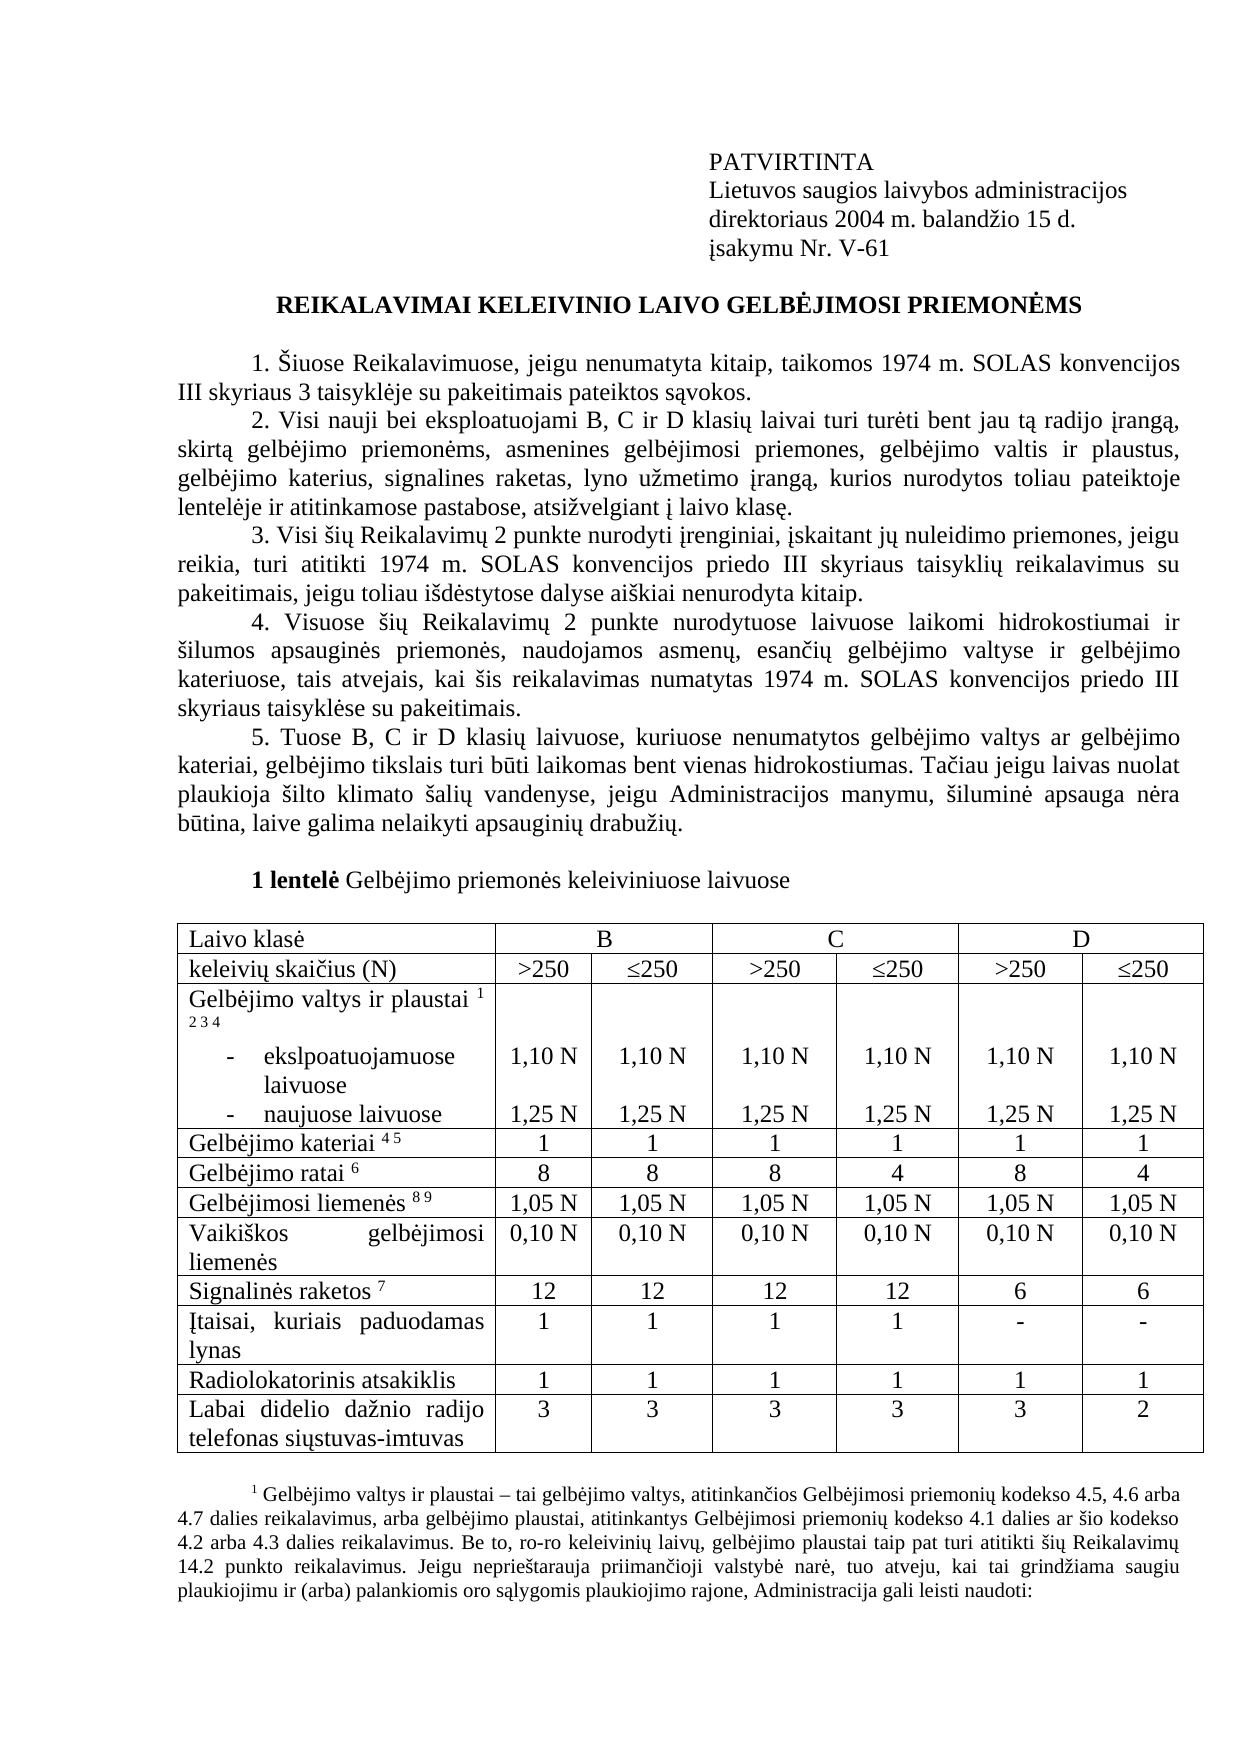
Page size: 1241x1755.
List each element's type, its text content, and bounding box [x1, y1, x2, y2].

table_cell 6 [1083, 1276, 1203, 1305]
table_cell 1 [713, 1129, 836, 1157]
table_cell 12 [592, 1276, 712, 1305]
text Reikalavimai keleivinio laivo GELBĖJIMOSI PRIEMONĖMS [177, 291, 1181, 319]
table_cell 1,10 N 1,25 N [1083, 984, 1203, 1127]
table_cell 1 [496, 1129, 591, 1157]
table_cell 8 [592, 1158, 712, 1187]
table_cell 1 [1083, 1129, 1203, 1157]
table_cell >250 [959, 954, 1082, 983]
table_cell 4 [837, 1158, 958, 1187]
table_cell Gelbėjimo kateriai 4 5 [178, 1129, 495, 1157]
table_cell 0,10 N [496, 1218, 591, 1275]
table_cell 1 [713, 1306, 836, 1364]
text 2. Visi nauji bei eksploatuojami B, C ir D klasių laivai turi turėti bent jau tą radijo įrangą, skirtą gelbėjimo priemonėms, asmenines gelbėjimosi priemones, gelbėjimo valtis ir plaustus, gelbėjimo katerius, signalines raketas, lyno užmetimo įrangą, kurios nurodytos toliau pateiktoje lentelėje ir atitinkamose pastabose, atsižvelgiant į laivo klasę. [177, 406, 1181, 521]
table_cell keleivių skaičius (N) [178, 954, 495, 983]
table_cell 8 [959, 1158, 1082, 1187]
table_cell - [1083, 1306, 1203, 1364]
table_header D [959, 924, 1203, 953]
table_cell 1,05 N [1083, 1188, 1203, 1217]
table_cell >250 [496, 954, 591, 983]
table_cell Vaikiškos gelbėjimosi liemenės [178, 1218, 495, 1275]
table_cell 4 [1083, 1158, 1203, 1187]
table_cell 1 [959, 1129, 1082, 1157]
table_cell Gelbėjimo ratai 6 [178, 1158, 495, 1187]
text 3. Visi šių Reikalavimų 2 punkte nurodyti įrenginiai, įskaitant jų nuleidimo priemones, jeigu reikia, turi atitikti 1974 m. SOLAS konvencijos priedo III skyriaus taisyklių reikalavimus su pakeitimais, jeigu toliau išdėstytose dalyse aiškiai nenurodyta kitaip. [177, 521, 1181, 607]
table_cell 2 [1083, 1395, 1203, 1452]
table_cell 8 [496, 1158, 591, 1187]
table_header B [496, 924, 712, 953]
table_cell 3 [713, 1395, 836, 1452]
table_cell 12 [496, 1276, 591, 1305]
text 4. Visuose šių Reikalavimų 2 punkte nurodytuose laivuose laikomi hidrokostiumai ir šilumos apsauginės priemonės, naudojamos asmenų, esančių gelbėjimo valtyse ir gelbėjimo kateriuose, tais atvejais, kai šis reikalavimas numatytas 1974 m. SOLAS konvencijos priedo III skyriaus taisyklėse su pakeitimais. [177, 607, 1181, 722]
table_cell 1,10 N 1,25 N [713, 984, 836, 1127]
table_cell 0,10 N [837, 1218, 958, 1275]
table_cell - [959, 1306, 1082, 1364]
table_cell 1,10 N 1,25 N [592, 984, 712, 1127]
table_cell ≤250 [837, 954, 958, 983]
table_cell Gelbėjimo valtys ir plaustai 1 2 3 4 - ekslpoatuojamuose laivuose - naujuose laivuose [178, 984, 495, 1127]
table_cell 0,10 N [713, 1218, 836, 1275]
table_cell 3 [837, 1395, 958, 1452]
table_cell 1 [837, 1129, 958, 1157]
table_cell 1 [837, 1365, 958, 1393]
text 1. Šiuose Reikalavimuose, jeigu nenumatyta kitaip, taikomos 1974 m. SOLAS konvencijos III skyriaus 3 taisyklėje su pakeitimais pateiktos sąvokos. [177, 348, 1181, 406]
text 1 lentelė Gelbėjimo priemonės keleiviniuose laivuose [177, 866, 1181, 894]
table_cell 0,10 N [959, 1218, 1082, 1275]
table_cell >250 [713, 954, 836, 983]
text 1 Gelbėjimo valtys ir plaustai – tai gelbėjimo valtys, atitinkančios Gelbėjimosi priemonių kodekso 4.5, 4.6 arba 4.7 dalies reikalavimus, arba gelbėjimo plaustai, atitinkantys Gelbėjimosi priemonių kodekso 4.1 dalies ar šio kodekso 4.2 arba 4.3 dalies reikalavimus. Be to, ro-ro keleivinių laivų, gelbėjimo plaustai taip pat turi atitikti šių Reikalavimų 14.2 punkto reikalavimus. Jeigu neprieštarauja priimančioji valstybė narė, tuo atveju, kai tai grindžiama saugiu plaukiojimu ir (arba) palankiomis oro sąlygomis plaukiojimo rajone, Administracija gali leisti naudoti: [177, 1482, 1181, 1602]
table_cell 3 [592, 1395, 712, 1452]
table_cell Įtaisai, kuriais paduodamas lynas [178, 1306, 495, 1364]
table_cell 1 [592, 1365, 712, 1393]
table_cell 8 [713, 1158, 836, 1187]
table_header Laivo klasė [178, 924, 495, 953]
table_header C [713, 924, 958, 953]
table_cell 12 [713, 1276, 836, 1305]
table_cell ≤250 [592, 954, 712, 983]
table_cell 1,05 N [837, 1188, 958, 1217]
table_cell 1 [496, 1365, 591, 1393]
table_cell 1 [592, 1129, 712, 1157]
table_cell 1 [959, 1365, 1082, 1393]
table_cell 1 [1083, 1365, 1203, 1393]
table_cell 1,10 N 1,25 N [837, 984, 958, 1127]
table_cell Signalinės raketos 7 [178, 1276, 495, 1305]
table_cell 1,10 N 1,25 N [496, 984, 591, 1127]
table_cell 1,05 N [713, 1188, 836, 1217]
table_cell Labai didelio dažnio radijo telefonas siųstuvas-imtuvas [178, 1395, 495, 1452]
table_cell 0,10 N [592, 1218, 712, 1275]
table_cell 1 [713, 1365, 836, 1393]
table_cell 1,05 N [959, 1188, 1082, 1217]
table_cell 3 [496, 1395, 591, 1452]
text PATVIRTINTA [177, 147, 1181, 176]
table_cell 1,05 N [496, 1188, 591, 1217]
table_cell 0,10 N [1083, 1218, 1203, 1275]
table_cell Gelbėjimosi liemenės 8 9 [178, 1188, 495, 1217]
table_cell 6 [959, 1276, 1082, 1305]
table_cell 1 [496, 1306, 591, 1364]
table_cell 1,05 N [592, 1188, 712, 1217]
table_cell 1,10 N 1,25 N [959, 984, 1082, 1127]
text įsakymu Nr. V-61 [177, 233, 1181, 262]
table_cell Radiolokatorinis atsakiklis [178, 1365, 495, 1393]
table_cell 1 [837, 1306, 958, 1364]
table_cell ≤250 [1083, 954, 1203, 983]
table_cell 3 [959, 1395, 1082, 1452]
text direktoriaus 2004 m. balandžio 15 d. [177, 204, 1181, 233]
table_cell 1 [592, 1306, 712, 1364]
table_cell 12 [837, 1276, 958, 1305]
text Lietuvos saugios laivybos administracijos [177, 176, 1181, 204]
text 5. Tuose B, C ir D klasių laivuose, kuriuose nenumatytos gelbėjimo valtys ar gelbėjimo kateriai, gelbėjimo tikslais turi būti laikomas bent vienas hidrokostiumas. Tačiau jeigu laivas nuolat plaukioja šilto klimato šalių vandenyse, jeigu Administracijos manymu, šiluminė apsauga nėra būtina, laive galima nelaikyti apsauginių drabužių. [177, 722, 1181, 837]
